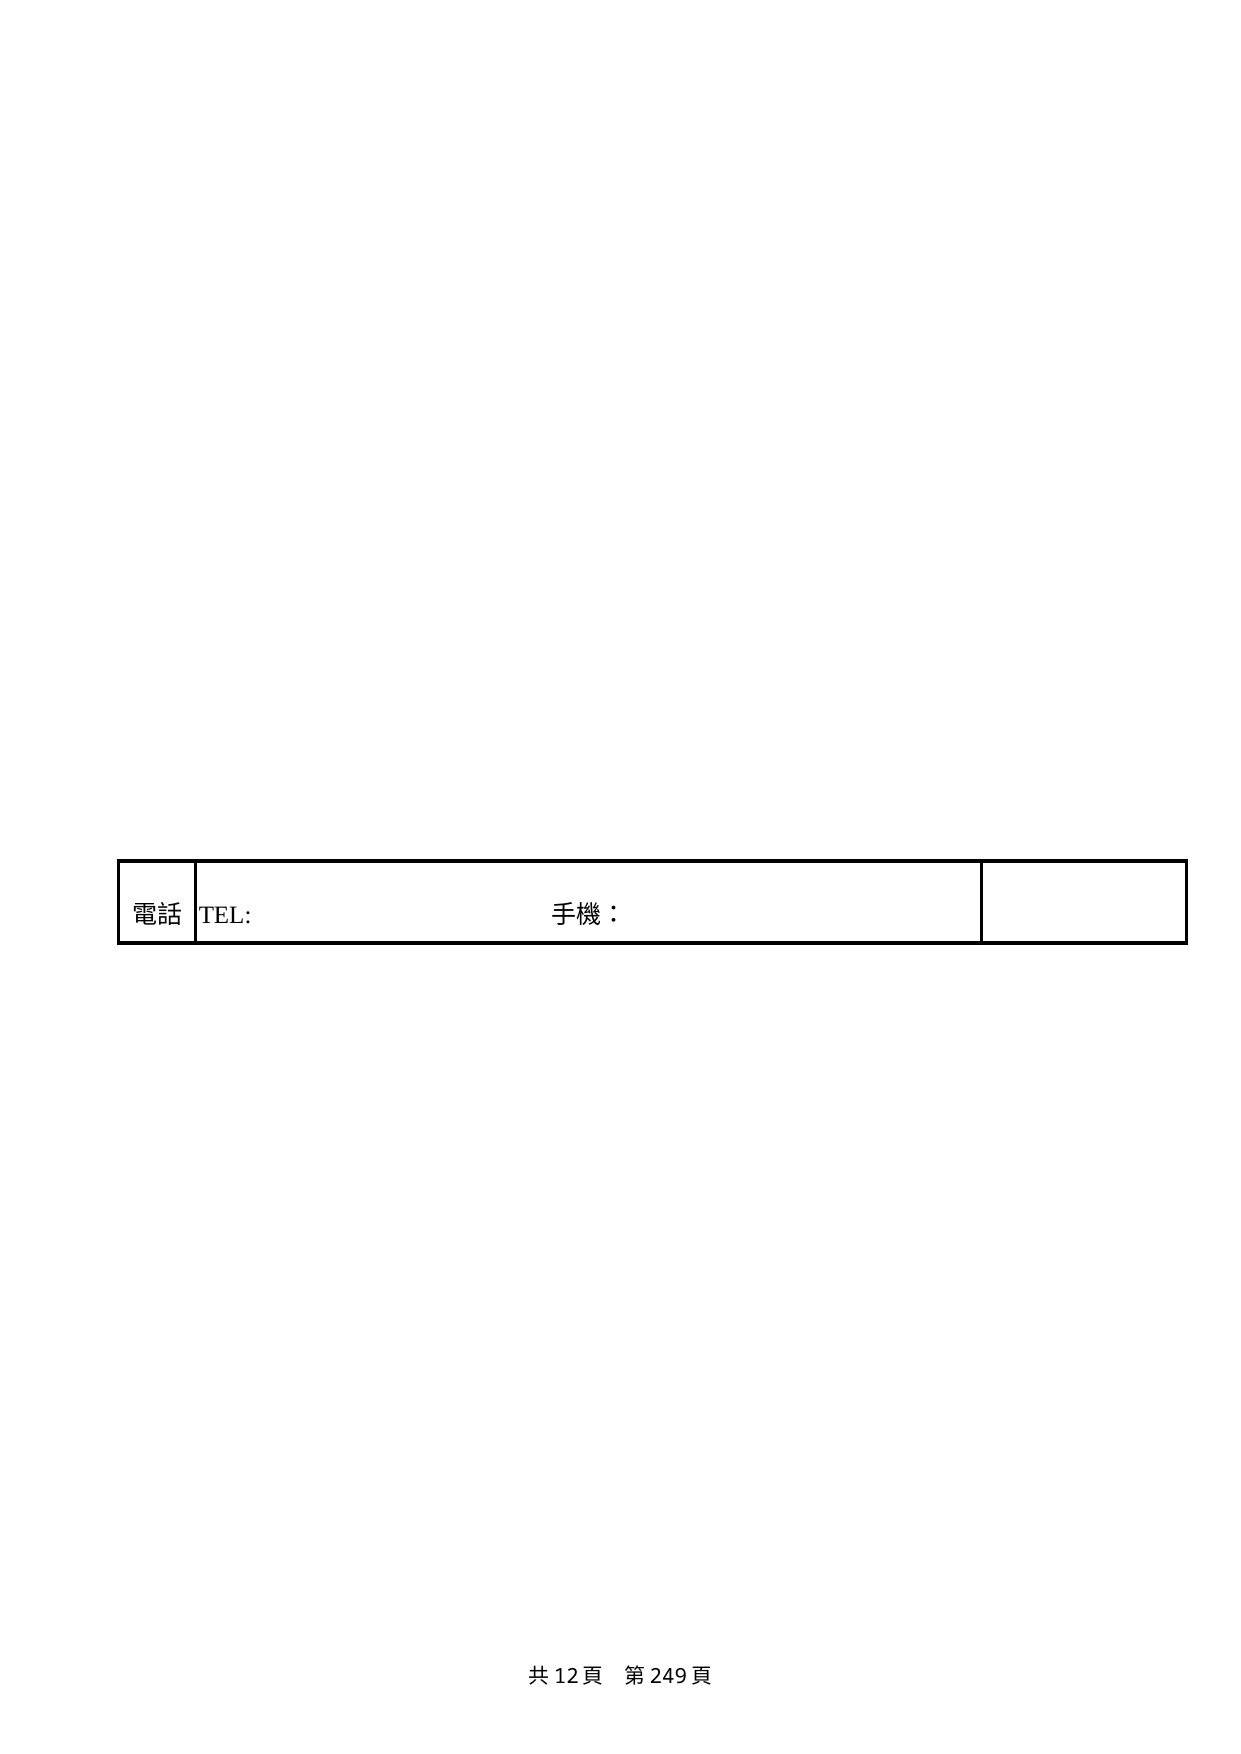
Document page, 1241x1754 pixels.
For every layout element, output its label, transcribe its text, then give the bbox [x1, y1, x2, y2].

table_cell 電話 [120, 863, 194, 941]
table_header 照 片 [983, 863, 1185, 941]
table_cell TEL: 手機： [197, 863, 980, 941]
